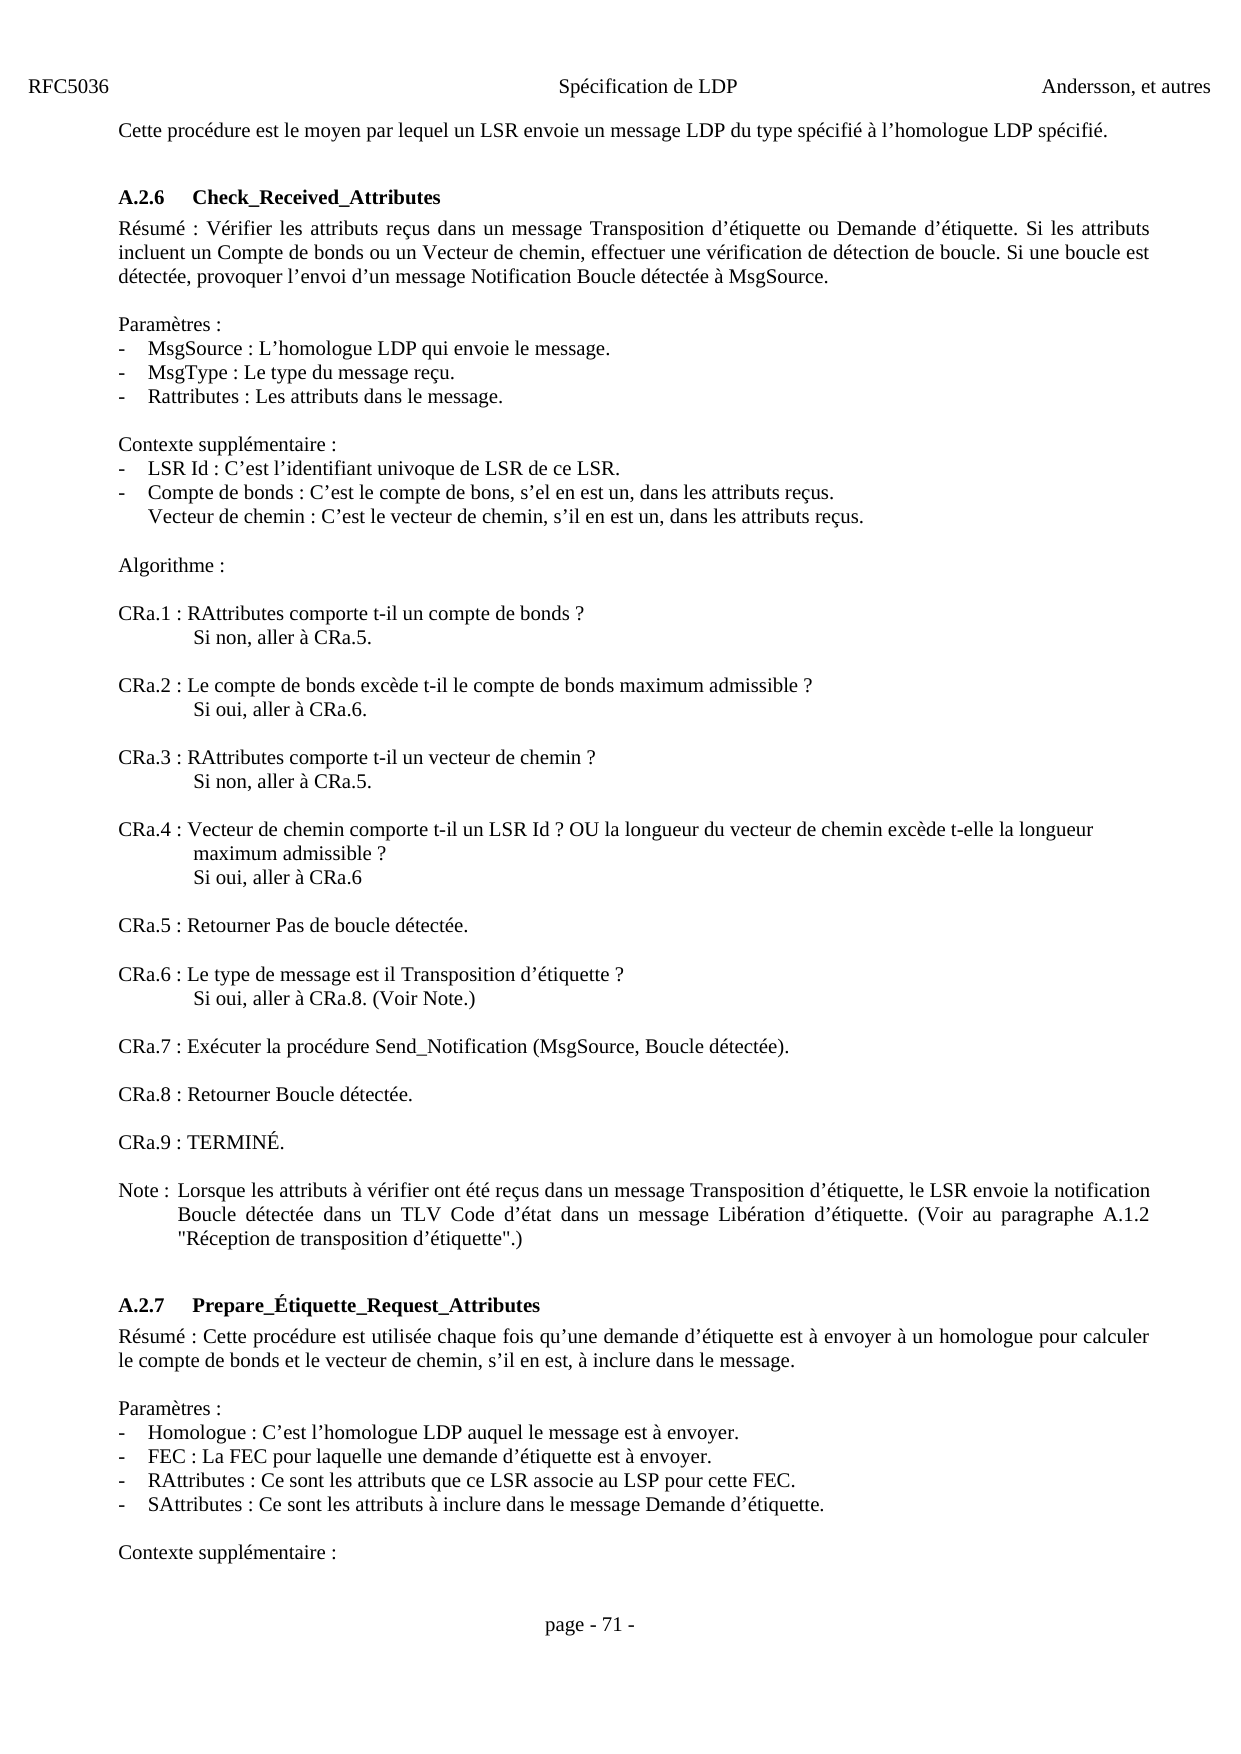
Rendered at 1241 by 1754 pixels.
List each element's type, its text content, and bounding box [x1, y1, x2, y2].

text - FEC : La FEC pour laquelle une demande d’étiquette est à envoyer. [118, 1444, 1152, 1468]
text - RAttributes : Ce sont les attributs que ce LSR associe au LSP pour cette FEC. [118, 1468, 1152, 1492]
text - Homologue : C’est l’homologue LDP auquel le message est à envoyer. [118, 1420, 1152, 1444]
text Contexte supplémentaire : [118, 1540, 1152, 1564]
text CRa.9 : TERMINÉ. [118, 1130, 1152, 1154]
text CRa.1 : RAttributes comporte t-il un compte de bonds ? [118, 601, 1152, 625]
text Résumé : Vérifier les attributs reçus dans un message Transposition d’étiquette ou Demande d’étiquette. Si les attributs incluent un Compte de bonds ou un Vecteur de chemin, effectuer une vérification de détection de boucle. Si une boucle est détectée, provoquer l’envoi d’un message Notification Boucle détectée à MsgSource. [118, 216, 1152, 288]
text Si oui, aller à CRa.6 [118, 865, 1152, 889]
subtitle A.2.6 Check_Received_Attributes [118, 185, 1152, 209]
text CRa.8 : Retourner Boucle détectée. [118, 1082, 1152, 1106]
text Note : Lorsque les attributs à vérifier ont été reçus dans un message Transposition d’étiquette, le LSR envoie la notification Boucle détectée dans un TLV Code d’état dans un message Libération d’étiquette. (Voir au paragraphe A.1.2 "Réception de transposition d’étiquette".) [118, 1178, 1152, 1250]
text Cette procédure est le moyen par lequel un LSR envoie un message LDP du type spécifié à l’homologue LDP spécifié. [118, 118, 1152, 142]
text - Compte de bonds : C’est le compte de bons, s’el en est un, dans les attributs reçus. [118, 480, 1152, 504]
text CRa.5 : Retourner Pas de boucle détectée. [118, 913, 1152, 937]
text CRa.3 : RAttributes comporte t-il un vecteur de chemin ? [118, 745, 1152, 769]
text Si non, aller à CRa.5. [118, 769, 1152, 793]
text Si oui, aller à CRa.6. [118, 697, 1152, 721]
text Résumé : Cette procédure est utilisée chaque fois qu’une demande d’étiquette est à envoyer à un homologue pour calculer le compte de bonds et le vecteur de chemin, s’il en est, à inclure dans le message. [118, 1324, 1152, 1372]
text CRa.2 : Le compte de bonds excède t-il le compte de bonds maximum admissible ? [118, 673, 1152, 697]
text CRa.6 : Le type de message est il Transposition d’étiquette ? [118, 962, 1152, 986]
text CRa.7 : Exécuter la procédure Send_Notification (MsgSource, Boucle détectée). [118, 1034, 1152, 1058]
text - MsgType : Le type du message reçu. [118, 360, 1152, 384]
text - SAttributes : Ce sont les attributs à inclure dans le message Demande d’étiquette. [118, 1492, 1152, 1516]
text Algorithme : [118, 552, 1152, 577]
text - LSR Id : C’est l’identifiant univoque de LSR de ce LSR. [118, 456, 1152, 480]
text - MsgSource : L’homologue LDP qui envoie le message. [118, 336, 1152, 360]
text Contexte supplémentaire : [118, 432, 1152, 456]
subtitle A.2.7 Prepare_Étiquette_Request_Attributes [118, 1293, 1152, 1317]
text Si non, aller à CRa.5. [118, 625, 1152, 649]
text Si oui, aller à CRa.8. (Voir Note.) [118, 986, 1152, 1010]
text Paramètres : [118, 1396, 1152, 1420]
text CRa.4 : Vecteur de chemin comporte t-il un LSR Id ? OU la longueur du vecteur de chemin excède t-elle la longueur maximum admissible ? [118, 817, 1152, 865]
text Vecteur de chemin : C’est le vecteur de chemin, s’il en est un, dans les attributs reçus. [118, 504, 1152, 528]
text Paramètres : [118, 312, 1152, 336]
text - Rattributes : Les attributs dans le message. [118, 384, 1152, 408]
